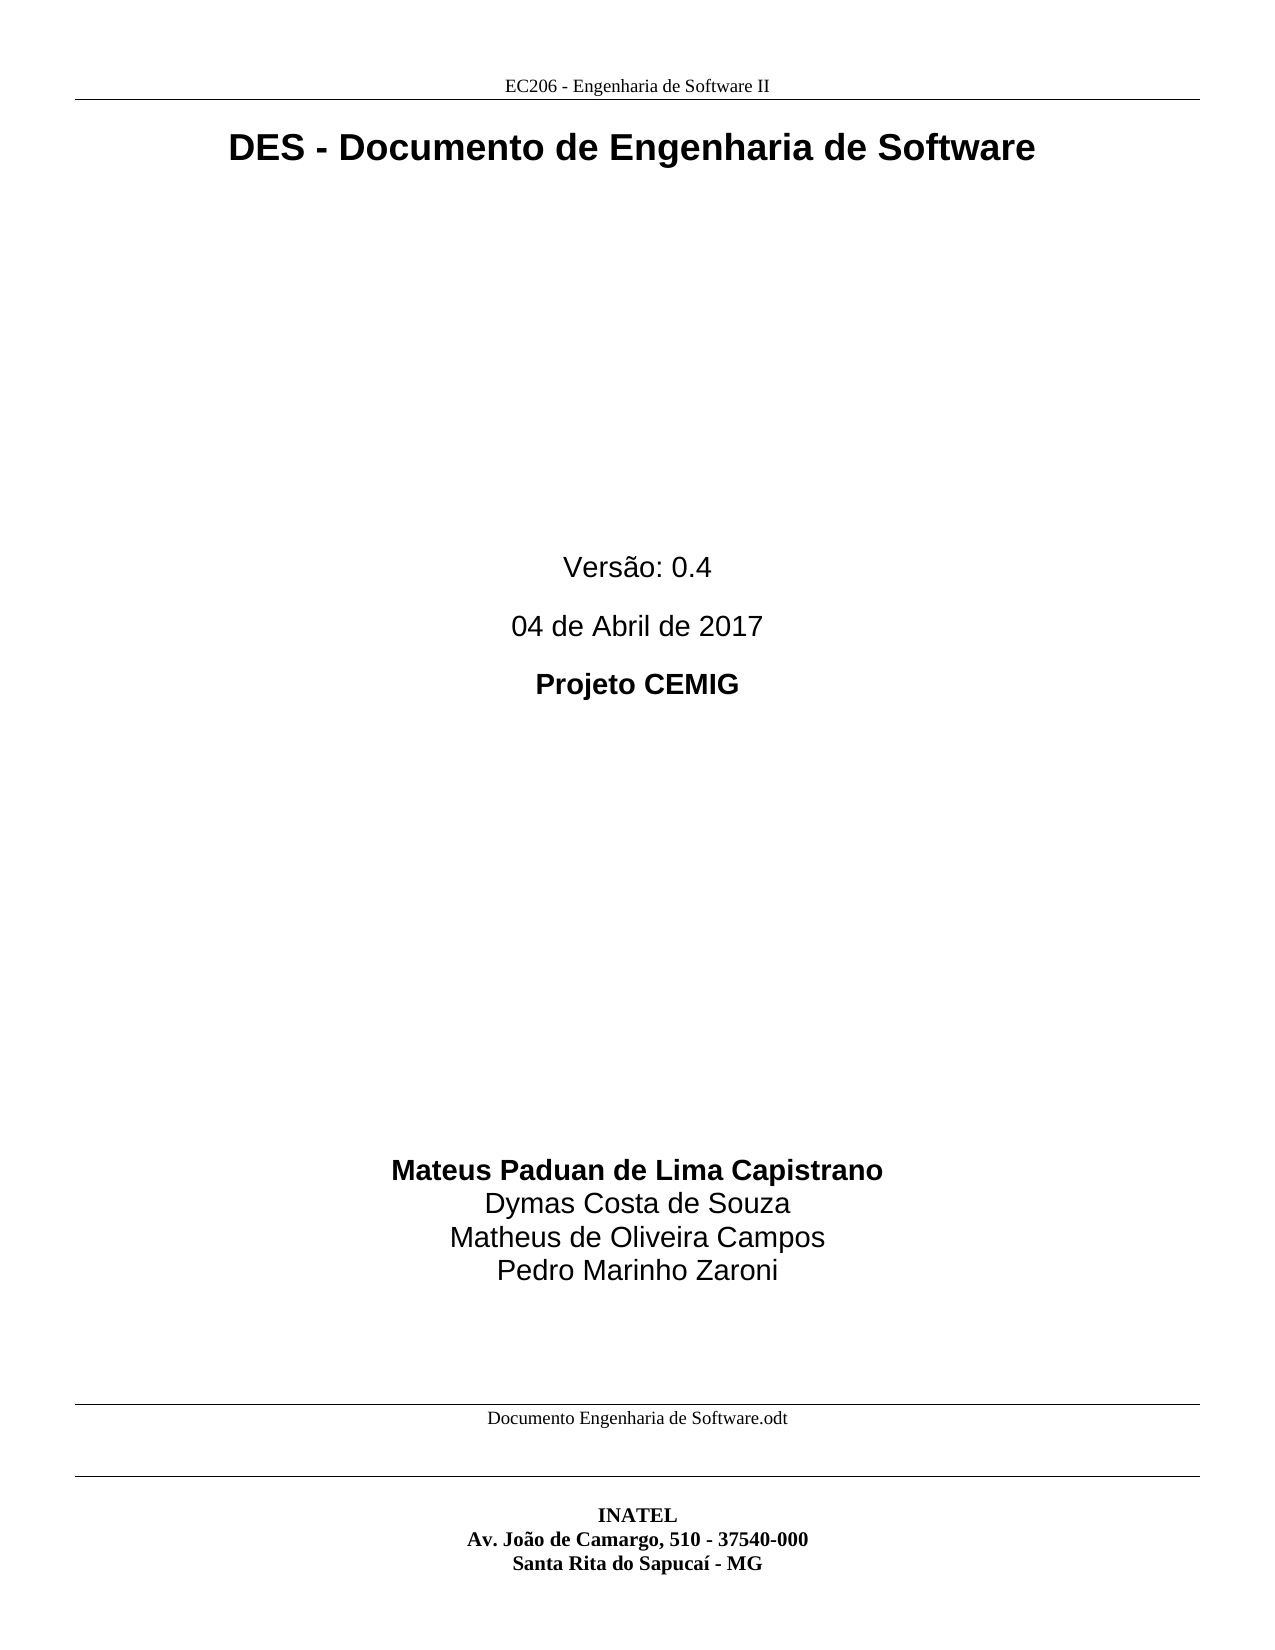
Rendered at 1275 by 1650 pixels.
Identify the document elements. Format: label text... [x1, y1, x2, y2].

text DES - Documento de Engenharia de Software [75, 125, 1200, 168]
title Matheus de Oliveira Campos [75, 1220, 1200, 1253]
title Projeto CEMIG [75, 667, 1200, 701]
title Versão: 0.4 [75, 550, 1200, 584]
title Pedro Marinho Zaroni [75, 1253, 1200, 1287]
title Dymas Costa de Souza [75, 1186, 1200, 1220]
text Documento Engenharia de Software.odt [75, 1405, 1200, 1429]
title 04 de Abril de 2017 [75, 609, 1200, 642]
title Mateus Paduan de Lima Capistrano [75, 1153, 1200, 1186]
